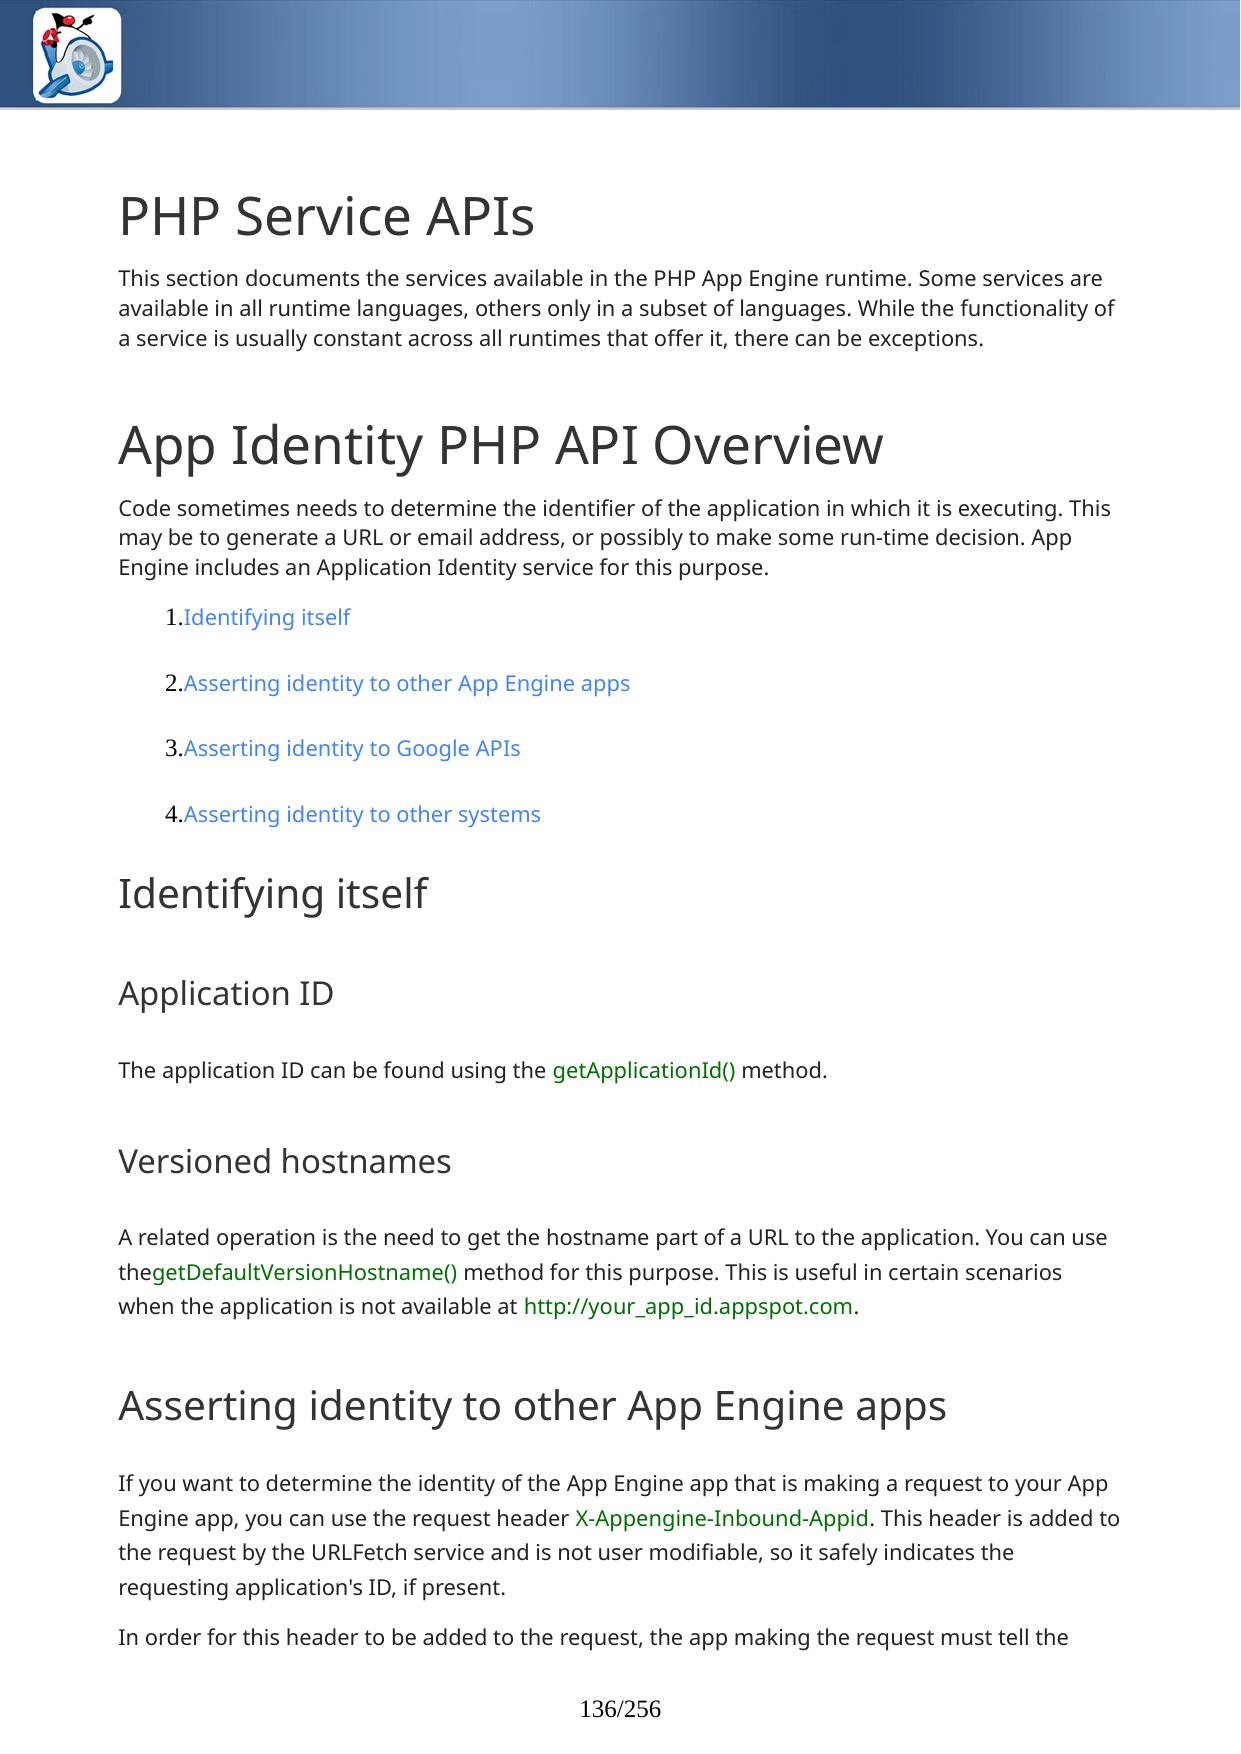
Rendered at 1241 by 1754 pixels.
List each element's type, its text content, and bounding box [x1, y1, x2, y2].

text The application ID can be found using the getApplicationId() method. [118, 1050, 1122, 1085]
list Asserting identity to Google APIs [118, 729, 1106, 763]
text This section documents the services available in the PHP App Engine runtime. Some services are available in all runtime languages, others only in a subset of languages. While the functionality of a service is usually constant across all runtimes that offer it, there can be exceptions. [118, 263, 1122, 353]
subtitle Versioned hostnames [118, 1138, 1122, 1183]
text In order for this header to be added to the request, the app making the request must tell the [118, 1617, 1122, 1651]
subtitle Identifying itself [118, 865, 1122, 921]
text If you want to determine the identity of the App Engine app that is making a request to your App Engine app, you can use the request header X-Appengine-Inbound-Appid. This header is added to the request by the URLFetch service and is not user modifiable, so it safely indicates the requesting application's ID, if present. [118, 1464, 1122, 1601]
text A related operation is the need to get the hostname part of a URL to the application. You can use thegetDefaultVersionHostname() method for this purpose. This is useful in certain scenarios when the application is not available at http://your_app_id.appspot.com. [118, 1218, 1122, 1321]
subtitle Application ID [118, 971, 1122, 1015]
picture [0, 0, 1241, 110]
subtitle PHP Service APIs [118, 178, 1122, 251]
subtitle Asserting identity to other App Engine apps [118, 1377, 1122, 1432]
list Asserting identity to other systems [118, 794, 1106, 829]
text Code sometimes needs to determine the identifier of the application in which it is executing. This may be to generate a URL or email address, or possibly to make some run-time decision. App Engine includes an Application Identity service for this purpose. [118, 492, 1122, 582]
list Identifying itself [118, 597, 1106, 632]
subtitle App Identity PHP API Overview [118, 408, 1122, 480]
list Asserting identity to other App Engine apps [118, 663, 1106, 697]
